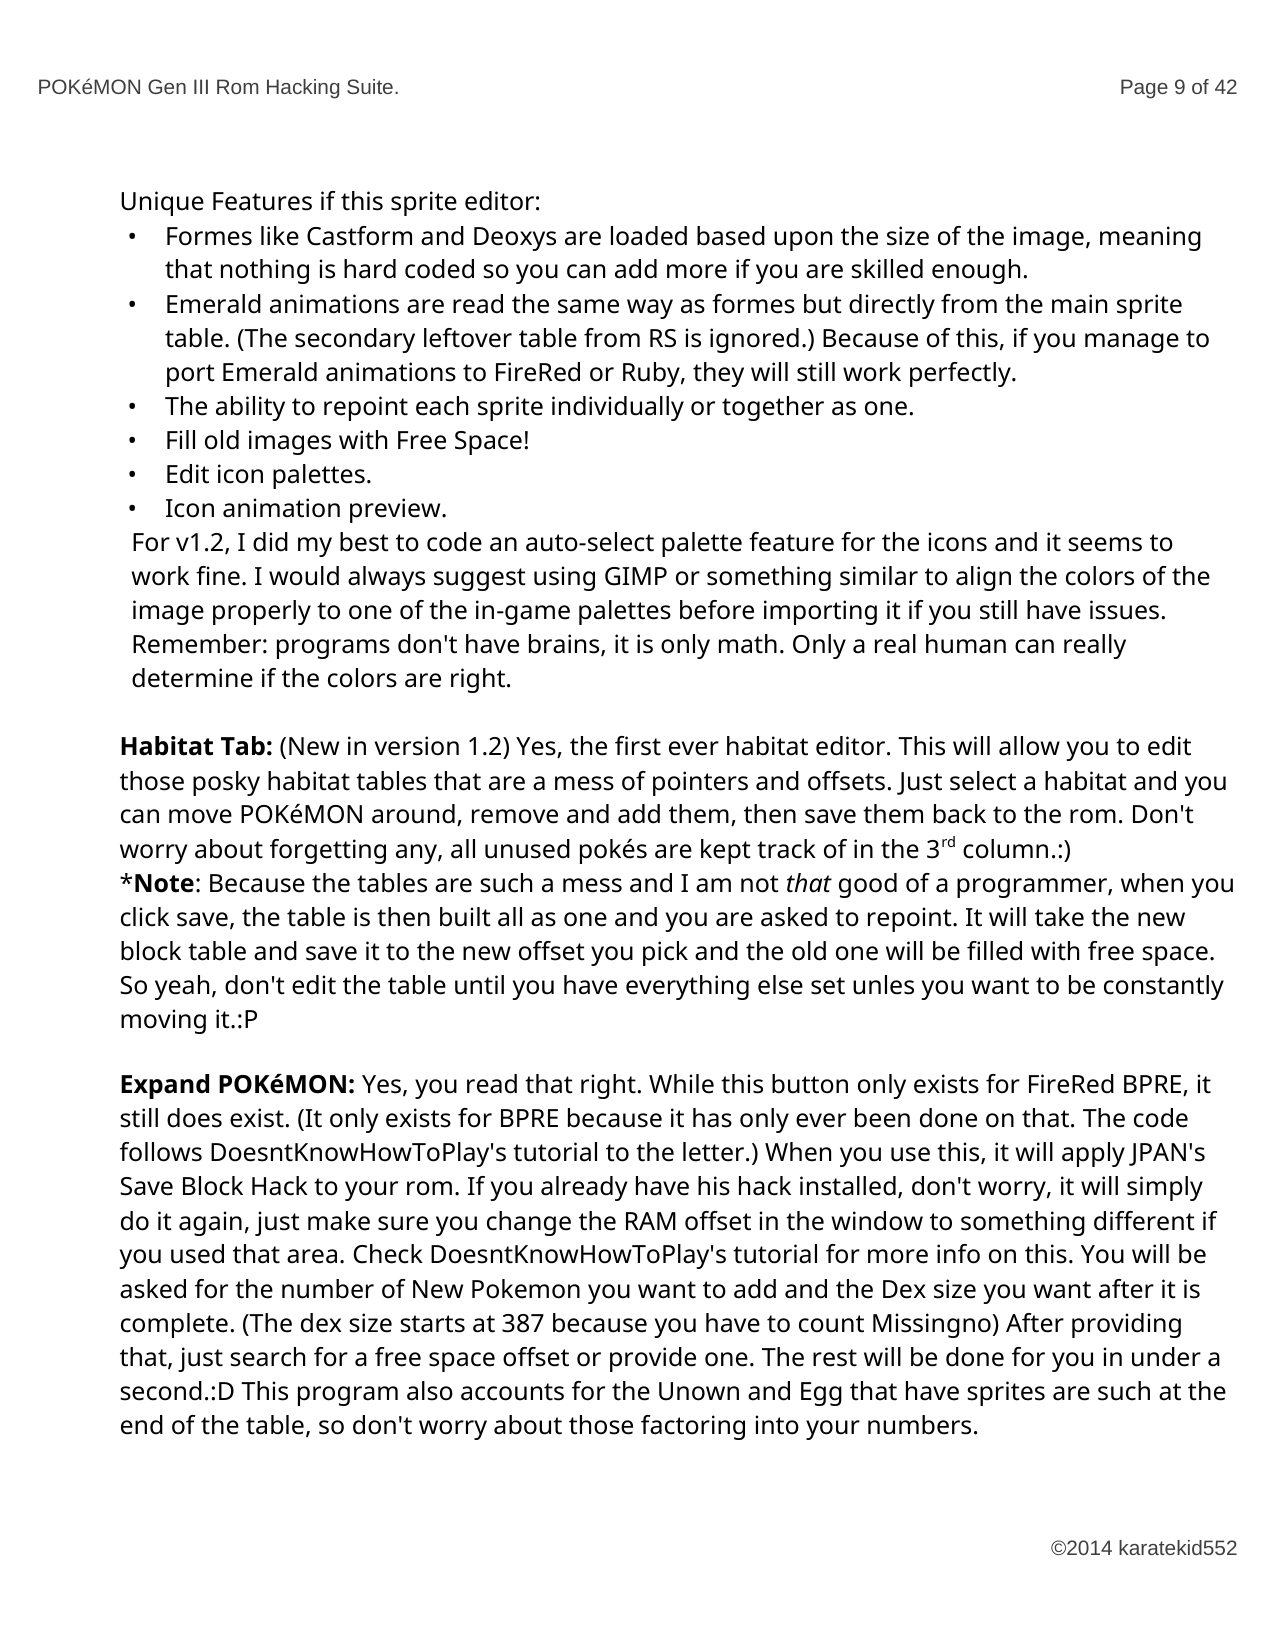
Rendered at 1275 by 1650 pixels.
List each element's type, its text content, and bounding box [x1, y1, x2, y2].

text For v1.2, I did my best to code an auto-select palette feature for the icons and it seems to work fine. I would always suggest using GIMP or something similar to align the colors of the image properly to one of the in-game palettes before importing it if you still have issues. Remember: programs don't have brains, it is only math. Only a real human can really determine if the colors are right. [131, 525, 1237, 695]
text Unique Features if this sprite editor: [119, 184, 1237, 218]
list Icon animation preview. [127, 491, 1237, 525]
list Formes like Castform and Deoxys are loaded based upon the size of the image, meaning that nothing is hard coded so you can add more if you are skilled enough. [127, 218, 1237, 286]
list Fill old images with Free Space! [127, 422, 1237, 457]
list Emerald animations are read the same way as formes but directly from the main sprite table. (The secondary leftover table from RS is ignored.) Because of this, if you manage to port Emerald animations to FireRed or Ruby, they will still work perfectly. [127, 286, 1237, 388]
list The ability to repoint each sprite individually or together as one. [127, 388, 1237, 422]
list Edit icon palettes. [127, 457, 1237, 491]
text Habitat Tab: (New in version 1.2) Yes, the first ever habitat editor. This will allow you to edit those posky habitat tables that are a mess of pointers and offsets. Just select a habitat and you can move POKéMON around, remove and add them, then save them back to the rom. Don't worry about forgetting any, all unused pokés are kept track of in the 3rd column.:) [119, 729, 1237, 865]
text Expand POKéMON: Yes, you read that right. While this button only exists for FireRed BPRE, it still does exist. (It only exists for BPRE because it has only ever been done on that. The code follows DoesntKnowHowToPlay's tutorial to the letter.) When you use this, it will apply JPAN's Save Block Hack to your rom. If you already have his hack installed, don't worry, it will simply do it again, just make sure you change the RAM offset in the window to something different if you used that area. Check DoesntKnowHowToPlay's tutorial for more info on this. You will be asked for the number of New Pokemon you want to add and the Dex size you want after it is complete. (The dex size starts at 387 because you have to count Missingno) After providing that, just search for a free space offset or provide one. The rest will be done for you in under a second.:D This program also accounts for the Unown and Egg that have sprites are such at the end of the table, so don't worry about those factoring into your numbers. [119, 1067, 1237, 1442]
text *Note: Because the tables are such a mess and I am not that good of a programmer, when you click save, the table is then built all as one and you are asked to repoint. It will take the new block table and save it to the new offset you pick and the old one will be filled with free space. So yeah, don't edit the table until you have everything else set unles you want to be constantly moving it.:P [119, 865, 1237, 1036]
